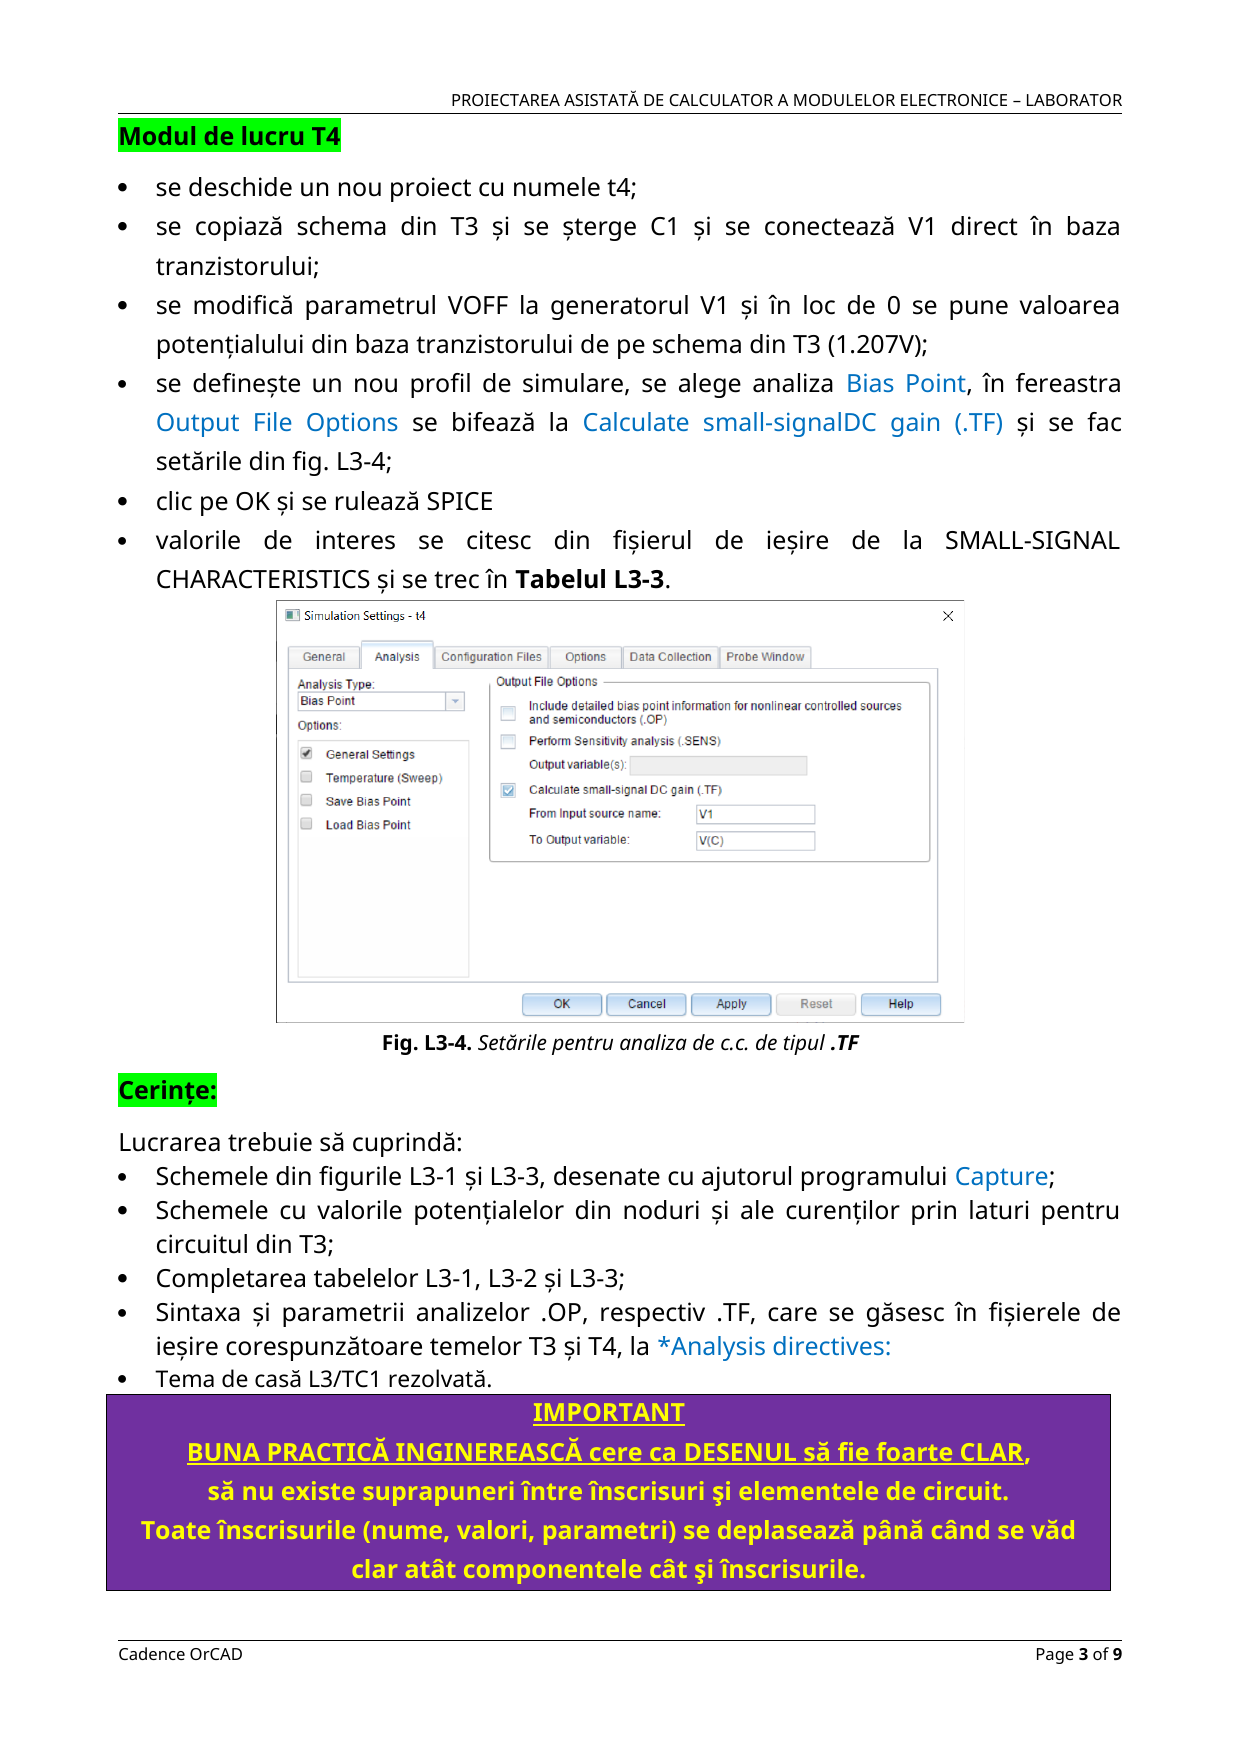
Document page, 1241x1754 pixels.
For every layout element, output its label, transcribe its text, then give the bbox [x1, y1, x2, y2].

list se copiază schema din T3 și se șterge C1 și se conectează V1 direct în baza tranzistorului; [118, 209, 1122, 282]
list clic pe OK și se rulează SPICE [118, 483, 1122, 517]
text Cerințe: [118, 1073, 1122, 1107]
list valorile de interes se citesc din fișierul de ieșire de la SMALL-SIGNAL CHARACTERISTICS și se trec în Tabelul L3-3. [118, 522, 1122, 596]
list se modifică parametrul VOFF la generatorul V1 și în loc de 0 se pune valoarea potențialului din baza tranzistorului de pe schema din T3 (1.207V); [118, 287, 1122, 361]
text Lucrarea trebuie să cuprindă: [118, 1124, 1122, 1158]
picture [276, 600, 965, 1023]
text Modul de lucru T4 [118, 118, 1122, 152]
list Schemele din figurile L3-1 și L3-3, desenate cu ajutorul programului Capture; [118, 1158, 1122, 1192]
list Tema de casă L3/TC1 rezolvată. [118, 1363, 1122, 1394]
list Sintaxa și parametrii analizelor .OP, respectiv .TF, care se găsesc în fișierele de ieșire corespunzătoare temelor T3 și T4, la *Analysis directives: [118, 1295, 1122, 1363]
list Completarea tabelelor L3-1, L3-2 și L3-3; [118, 1261, 1122, 1295]
table_header IMPORTANT BUNA PRACTICĂ INGINEREASCĂ cere ca DESENUL să fie foarte CLAR, să nu existe suprapuneri între înscrisuri şi elementele de circuit. Toate înscrisurile (nume, valori, parametri) se deplasează până când se văd clar atât componentele cât şi înscrisurile. [107, 1395, 1110, 1590]
list se deschide un nou proiect cu numele t4; [118, 170, 1122, 204]
list se definește un nou profil de simulare, se alege analiza Bias Point, în fereastra Output File Options se bifează la Calculate small-signalDC gain (.TF) și se fac setările din fig. L3-4; [118, 366, 1122, 478]
text Fig. L3-4. Setările pentru analiza de c.c. de tipul .TF [118, 1028, 1122, 1056]
list Schemele cu valorile potențialelor din noduri și ale curenților prin laturi pentru circuitul din T3; [118, 1192, 1122, 1261]
